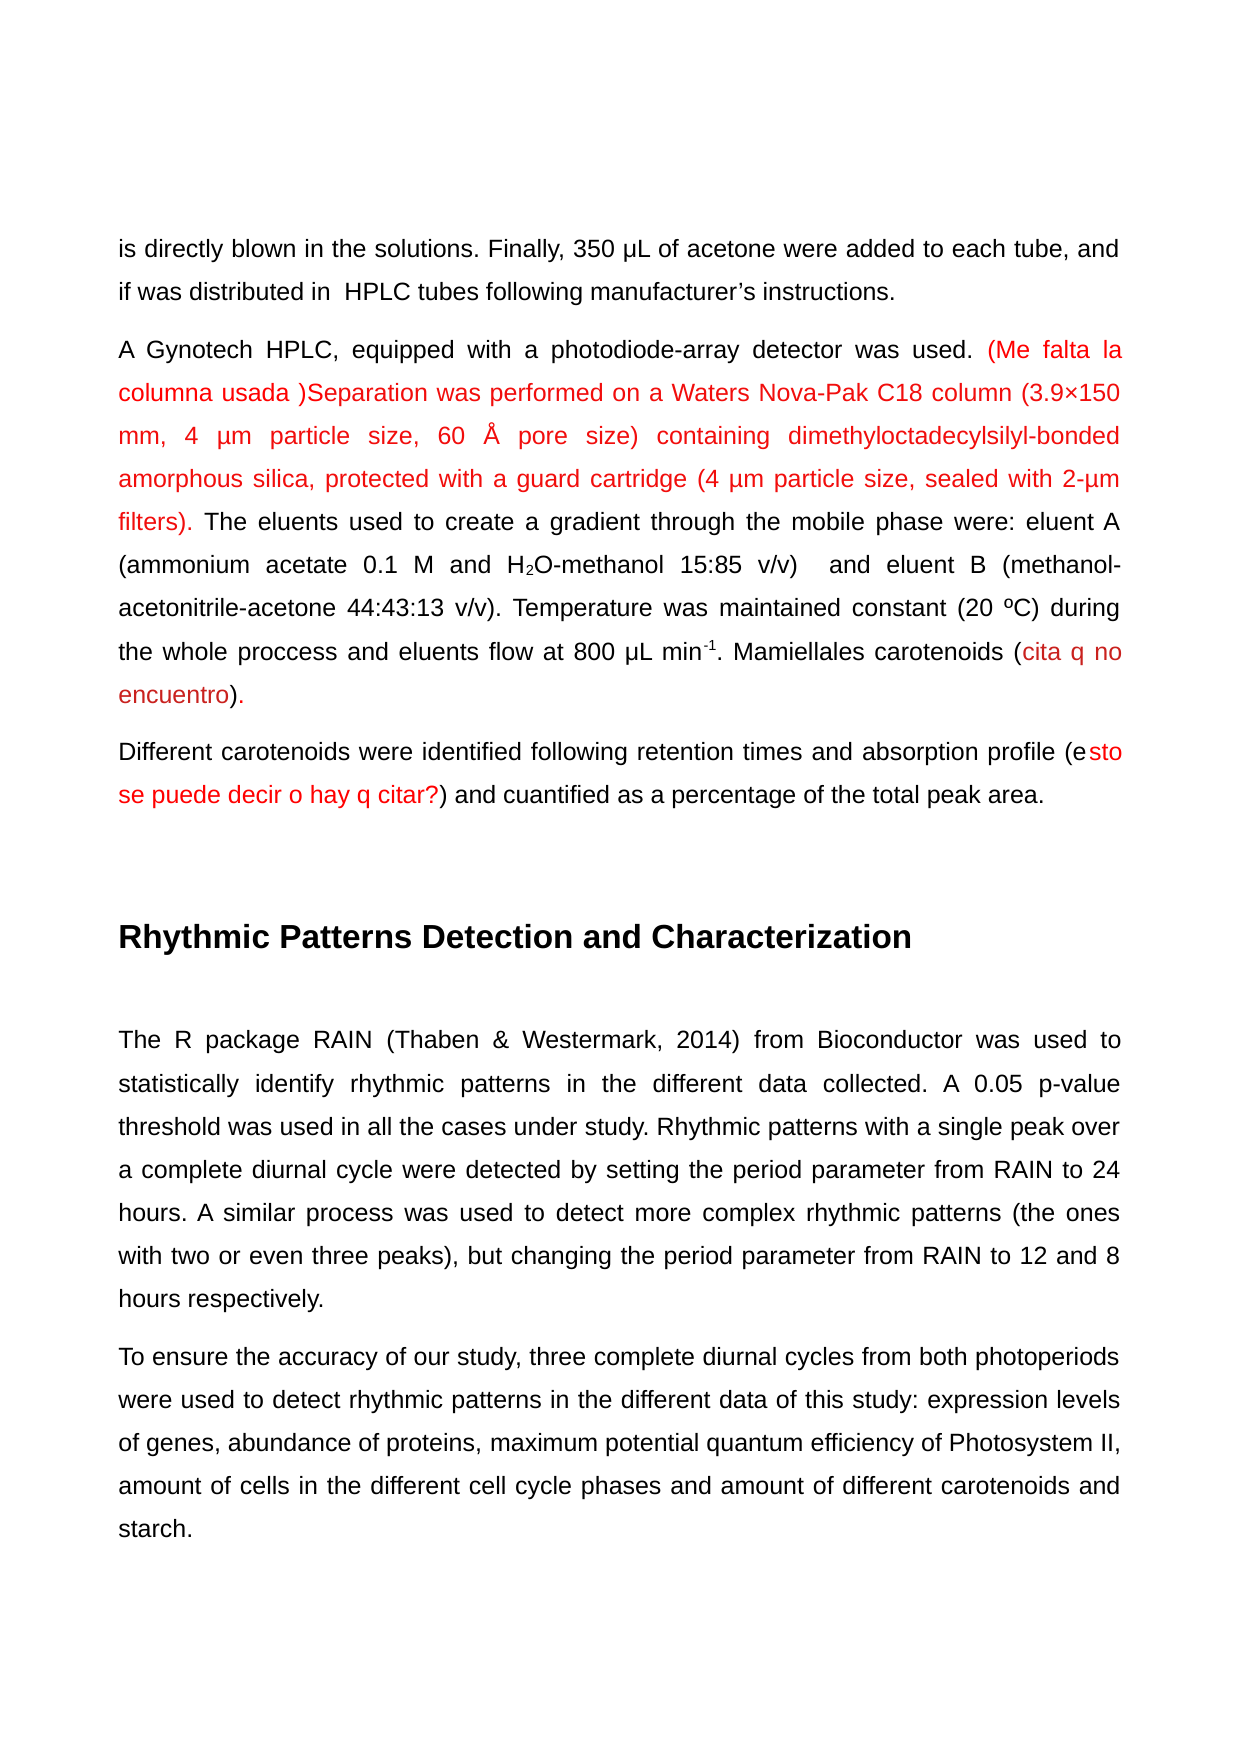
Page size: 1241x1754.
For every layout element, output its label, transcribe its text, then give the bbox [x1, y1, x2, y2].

text To ensure the accuracy of our study, three complete diurnal cycles from both photoperiods were used to detect rhythmic patterns in the different data of this study: expression levels of genes, abundance of proteins, maximum potential quantum efficiency of Photosystem II, amount of cells in the different cell cycle phases and amount of different carotenoids and starch. [118, 1342, 1122, 1543]
text is directly blown in the solutions. Finally, 350 μL of acetone were added to each tube, and if was distributed in HPLC tubes following manufacturer’s instructions. [118, 234, 1122, 306]
text Different carotenoids were identified following retention times and absorption profile (esto se puede decir o hay q citar?) and cuantified as a percentage of the total peak area. [118, 737, 1122, 809]
text The R package RAIN (Thaben & Westermark, 2014)⁠ from Bioconductor was used to statistically identify rhythmic patterns in the different data collected. A 0.05 p-value threshold was used in all the cases under study. Rhythmic patterns with a single peak over a complete diurnal cycle were detected by setting the period parameter from RAIN to 24 hours. A similar process was used to detect more complex rhythmic patterns (the ones with two or even three peaks), but changing the period parameter from RAIN to 12 and 8 hours respectively. [118, 1025, 1122, 1313]
text A Gynotech HPLC, equipped with a photodiode-array detector was used. (Me falta la columna usada )Separation was performed on a Waters Nova-Pak C18 column (3.9×150 mm, 4 µm particle size, 60 Å pore size) containing dimethyloctadecylsilyl-bonded amorphous silica, protected with a guard cartridge (4 µm particle size, sealed with 2-µm filters). The eluents used to create a gradient through the mobile phase were: eluent A (ammonium acetate 0.1 M and H2O-methanol 15:85 v/v) and eluent B (methanol-acetonitrile-acetone 44:43:13 v/v). Temperature was maintained constant (20 ºC) during the whole proccess and eluents flow at 800 μL min-1. Mamiellales carotenoids (cita q no encuentro). [118, 335, 1122, 708]
subtitle Rhythmic Patterns Detection and Characterization [118, 917, 1122, 955]
